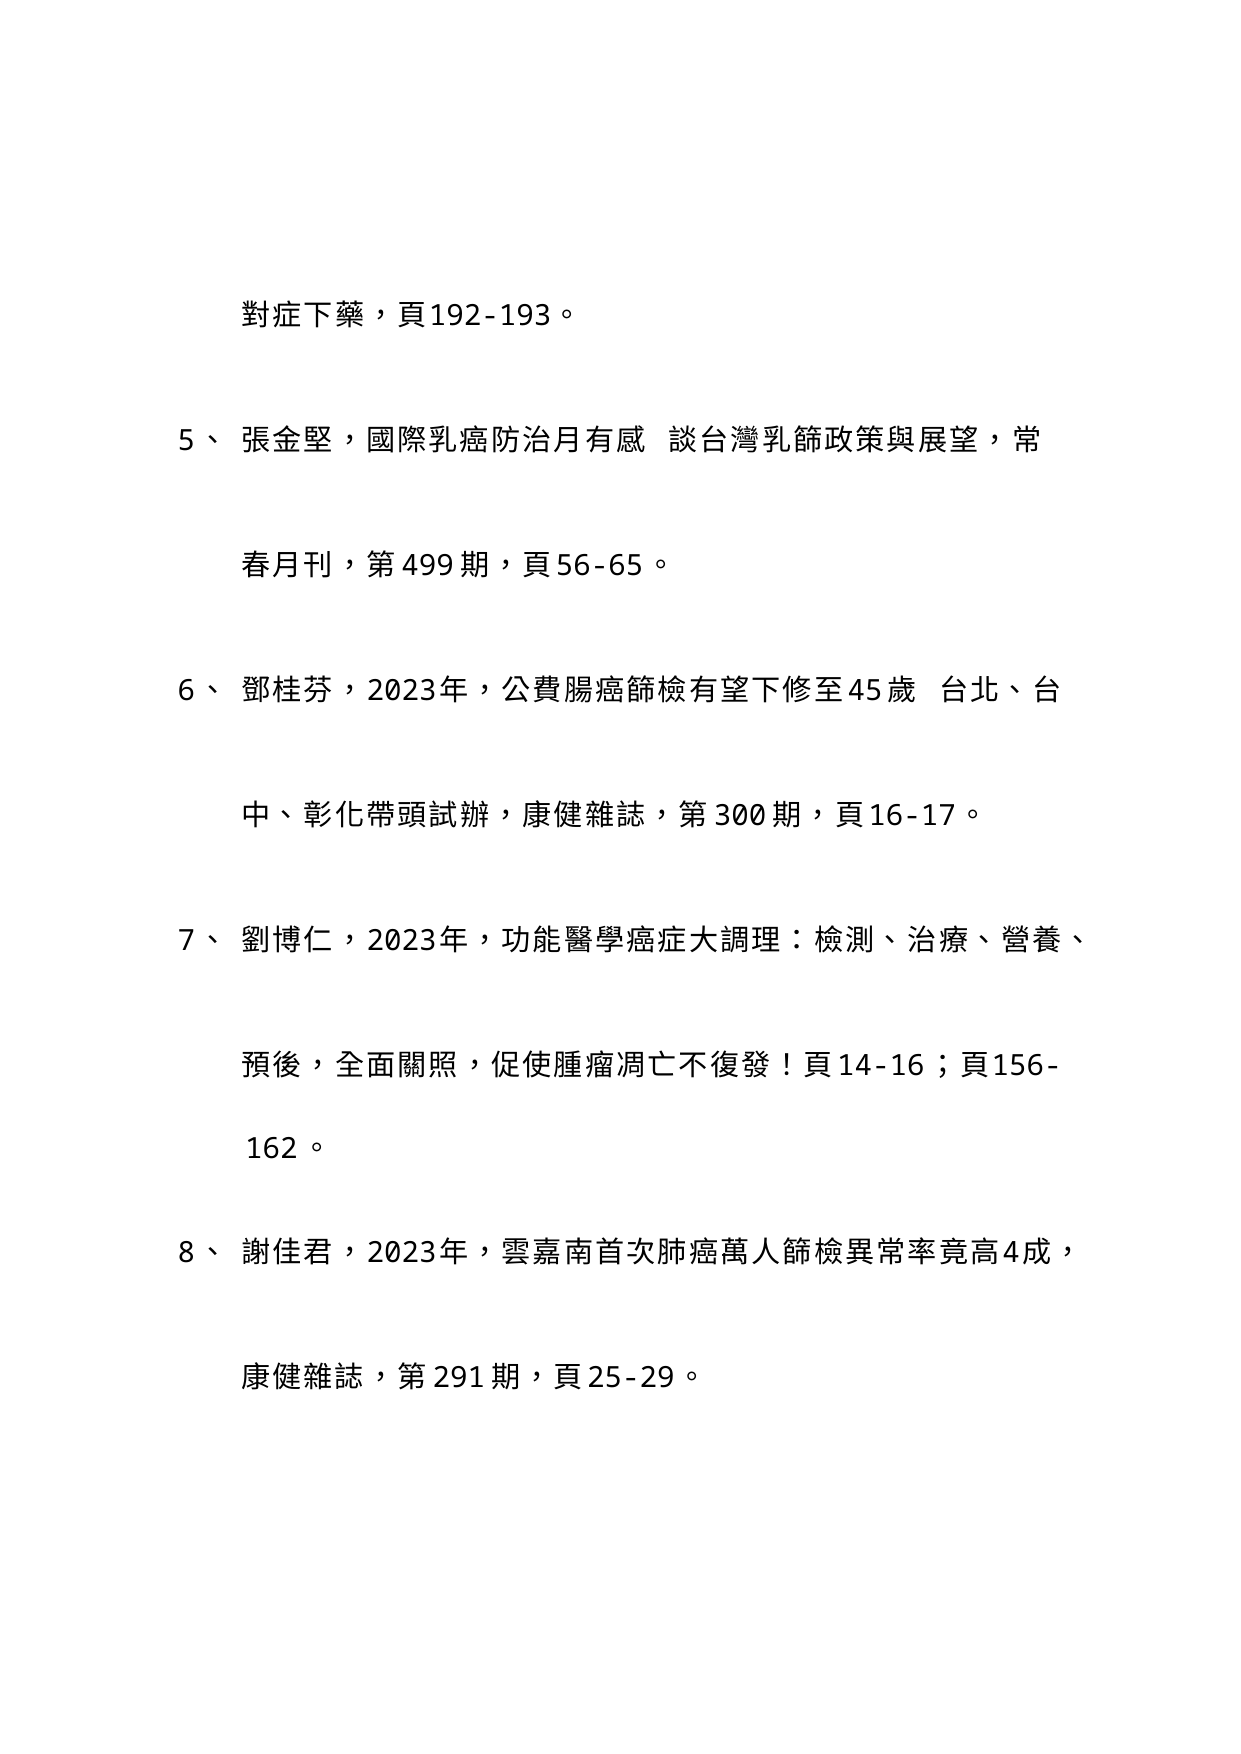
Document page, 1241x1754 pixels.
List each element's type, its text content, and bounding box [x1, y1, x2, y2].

list 對症下藥，頁192-193。 [177, 229, 1063, 354]
list 劉博仁，2023年，功能醫學癌症大調理：檢測、治療、營養、預後，全面關照，促使腫瘤凋亡不復發！頁14-16；頁156-162。 [177, 854, 1063, 1167]
list 鄧桂芬，2023年，公費腸癌篩檢有望下修至45歲 台北、台中、彰化帶頭試辦，康健雜誌，第300期，頁16-17。 [177, 604, 1063, 854]
list 謝佳君，2023年，雲嘉南首次肺癌萬人篩檢異常率竟高4成，康健雜誌，第291期，頁25-29。 [177, 1167, 1063, 1417]
list 張金堅，國際乳癌防治月有感 談台灣乳篩政策與展望，常春月刊，第499期，頁56-65。 [177, 354, 1063, 604]
